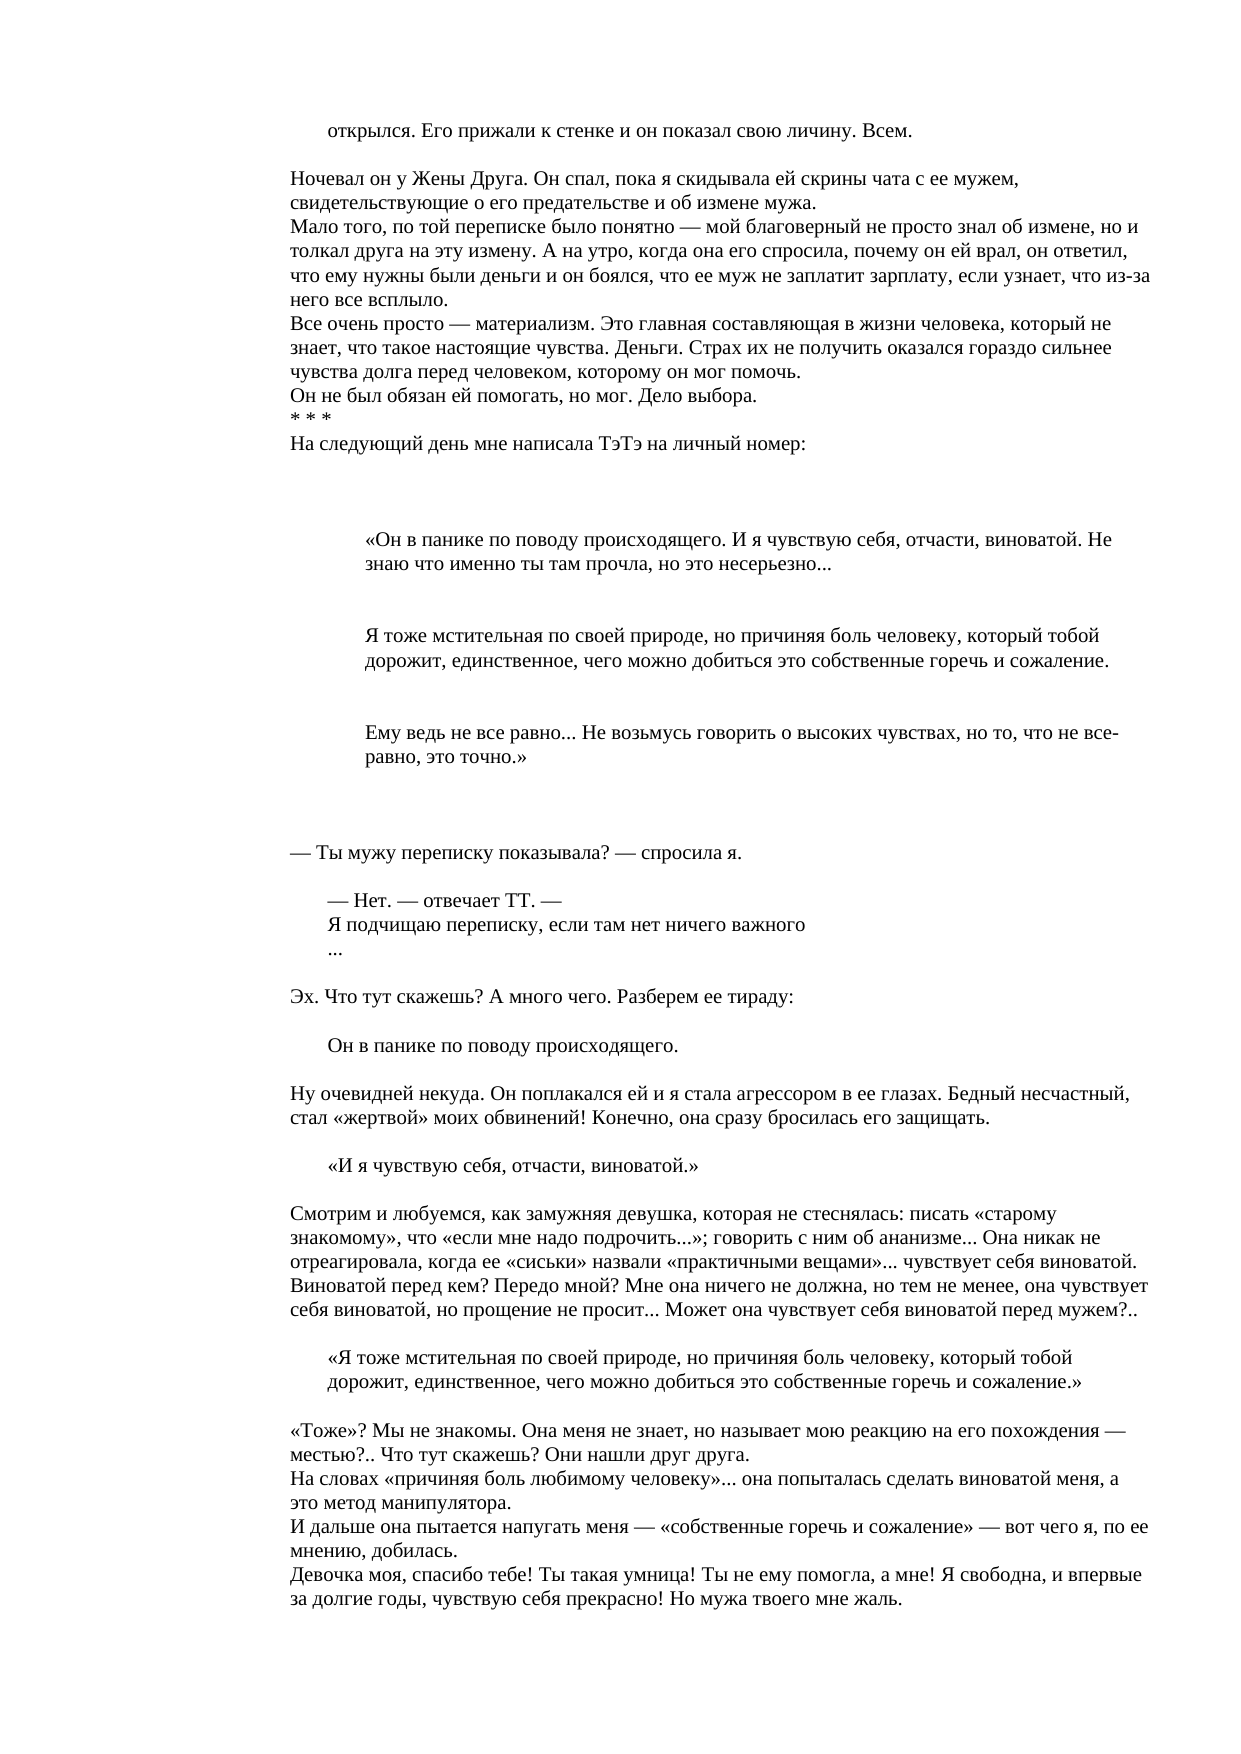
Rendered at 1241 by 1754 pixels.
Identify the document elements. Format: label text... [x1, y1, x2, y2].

text — Ты мужу переписку показывала? — спросила я. [290, 840, 1152, 864]
text Смотрим и любуемся, как замужняя девушка, которая не стеснялась: писать «старому знакомому», что «если мне надо подрочить...»; говорить с ним об ананизме... Она никак не отреагировала, когда ее «сиськи» назвали «практичными вещами»... чувствует себя виноватой. [290, 1201, 1152, 1273]
text «Он в панике по поводу происходящего. И я чувствую себя, отчасти, виноватой. Не знаю что именно ты там прочла, но это несерьезно... [365, 527, 1152, 575]
text Ночевал он у Жены Друга. Он спал, пока я скидывала ей скрины чата с ее мужем, свидетельствующие о его предательстве и об измене мужа. [290, 166, 1152, 214]
text Я тоже мстительная по своей природе, но причиняя боль человеку, который тобой дорожит, единственное, чего можно добиться это собственные горечь и сожаление. [365, 623, 1152, 672]
text Мало того, по той переписке было понятно — мой благоверный не просто знал об измене, но и толкал друга на эту измену. А на утро, когда она его спросила, почему он ей врал, он ответил, что ему нужны были деньги и он боялся, что ее муж не заплатит зарплату, если узнает, что из-за него все всплыло. [290, 214, 1152, 311]
text ... [327, 936, 1152, 960]
text «И я чувствую себя, отчасти, виноватой.» [327, 1153, 1152, 1177]
text Ему ведь не все равно... Не возьмусь говорить о высоких чувствах, но то, что не все-равно, это точно.» [365, 720, 1152, 768]
text * * * [290, 407, 1152, 431]
text Он в панике по поводу происходящего. [327, 1032, 1152, 1057]
text Виноватой перед кем? Передо мной? Мне она ничего не должна, но тем не менее, она чувствует себя виноватой, но прощение не просит... Может она чувствует себя виноватой перед мужем?.. [290, 1273, 1152, 1321]
text Он не был обязан ей помогать, но мог. Дело выбора. [290, 383, 1152, 407]
text На следующий день мне написала ТэТэ на личный номер: [290, 431, 1152, 455]
text открылся. Его прижали к стенке и он показал свою личину. Всем. [327, 118, 1152, 142]
text — Нет. — отвечает ТТ. — [327, 888, 1152, 912]
text Девочка моя, спасибо тебе! Ты такая умница! Ты не ему помогла, а мне! Я свободна, и впервые за долгие годы, чувствую себя прекрасно! Но мужа твоего мне жаль. [290, 1562, 1152, 1610]
text И дальше она пытается напугать меня — «собственные горечь и сожаление» — вот чего я, по ее мнению, добилась. [290, 1514, 1152, 1562]
text Эх. Что тут скажешь? А много чего. Разберем ее тираду: [290, 984, 1152, 1008]
text «Я тоже мстительная по своей природе, но причиняя боль человеку, который тобой дорожит, единственное, чего можно добиться это собственные горечь и сожаление.» [327, 1345, 1152, 1393]
text На словах «причиняя боль любимому человеку»... она попыталась сделать виноватой меня, а это метод манипулятора. [290, 1466, 1152, 1514]
text «Тоже»? Мы не знакомы. Она меня не знает, но называет мою реакцию на его похождения — местью?.. Что тут скажешь? Они нашли друг друга. [290, 1417, 1152, 1466]
text Все очень просто — материализм. Это главная составляющая в жизни человека, который не знает, что такое настоящие чувства. Деньги. Страх их не получить оказался гораздо сильнее чувства долга перед человеком, которому он мог помочь. [290, 311, 1152, 383]
text Ну очевидней некуда. Он поплакался ей и я стала агрессором в ее глазах. Бедный несчастный, стал «жертвой» моих обвинений! Конечно, она сразу бросилась его защищать. [290, 1081, 1152, 1129]
text Я подчищаю переписку, если там нет ничего важного [327, 912, 1152, 936]
